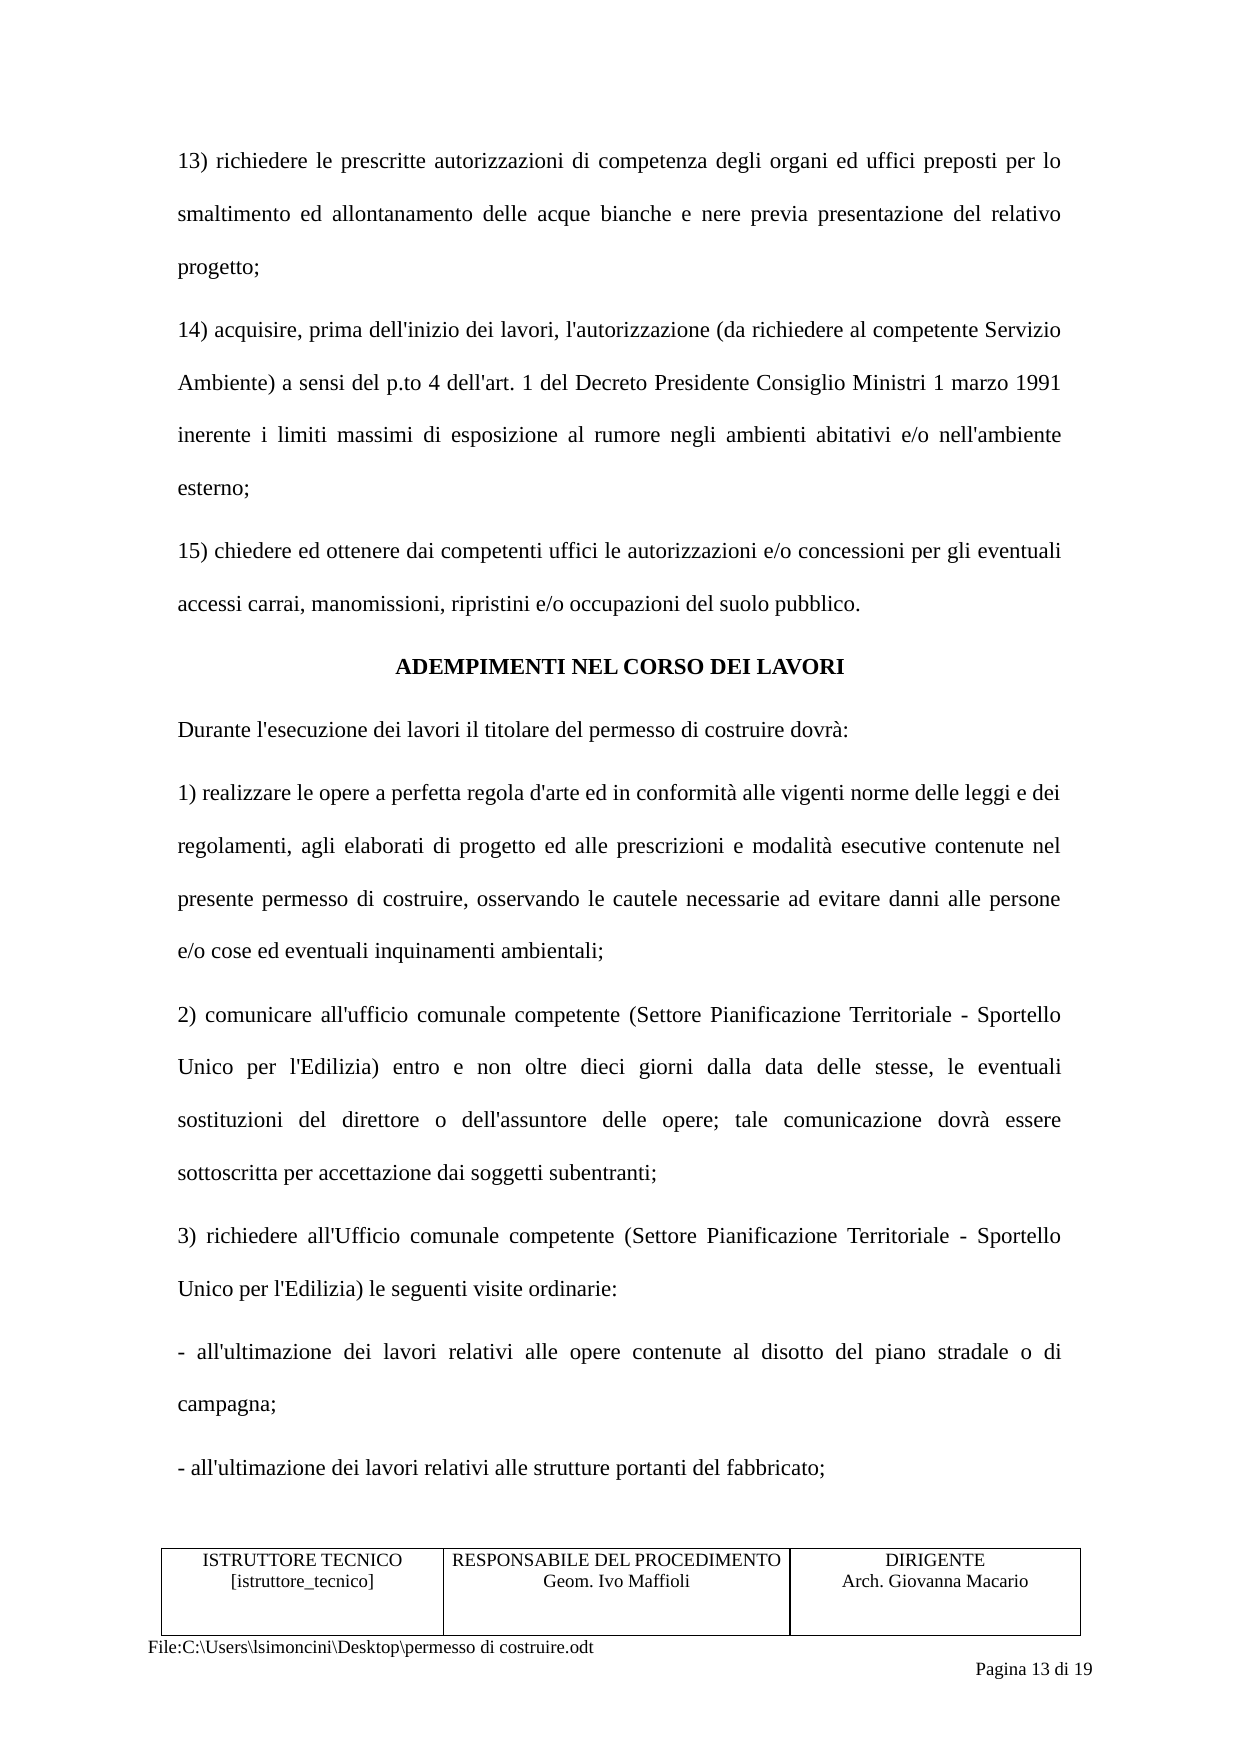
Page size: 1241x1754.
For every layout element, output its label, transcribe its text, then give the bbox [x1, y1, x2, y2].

text 3) richiedere all'Ufficio comunale competente (Settore Pianificazione Territoriale - Sportello Unico per l'Edilizia) le seguenti visite ordinarie: [177, 1222, 1063, 1301]
text 15) chiedere ed ottenere dai competenti uffici le autorizzazioni e/o concessioni per gli eventuali accessi carrai, manomissioni, ripristini e/o occupazioni del suolo pubblico. [177, 537, 1063, 616]
text 2) comunicare all'ufficio comunale competente (Settore Pianificazione Territoriale - Sportello Unico per l'Edilizia) entro e non oltre dieci giorni dalla data delle stesse, le eventuali sostituzioni del direttore o dell'assuntore delle opere; tale comunicazione dovrà essere sottoscritta per accettazione dai soggetti subentranti; [177, 1001, 1063, 1185]
text - all'ultimazione dei lavori relativi alle strutture portanti del fabbricato; [177, 1454, 1063, 1480]
text ADEMPIMENTI NEL CORSO DEI LAVORI [177, 653, 1063, 679]
text 13) richiedere le prescritte autorizzazioni di competenza degli organi ed uffici preposti per lo smaltimento ed allontanamento delle acque bianche e nere previa presentazione del relativo progetto; [177, 148, 1063, 279]
text 1) realizzare le opere a perfetta regola d'arte ed in conformità alle vigenti norme delle leggi e dei regolamenti, agli elaborati di progetto ed alle prescrizioni e modalità esecutive contenute nel presente permesso di costruire, osservando le cautele necessarie ad evitare danni alle persone e/o cose ed eventuali inquinamenti ambientali; [177, 779, 1063, 964]
text 14) acquisire, prima dell'inizio dei lavori, l'autorizzazione (da richiedere al competente Servizio Ambiente) a sensi del p.to 4 dell'art. 1 del Decreto Presidente Consiglio Ministri 1 marzo 1991 inerente i limiti massimi di esposizione al rumore negli ambienti abitativi e/o nell'ambiente esterno; [177, 316, 1063, 501]
text - all'ultimazione dei lavori relativi alle opere contenute al disotto del piano stradale o di campagna; [177, 1338, 1063, 1417]
text Durante l'esecuzione dei lavori il titolare del permesso di costruire dovrà: [177, 716, 1063, 743]
